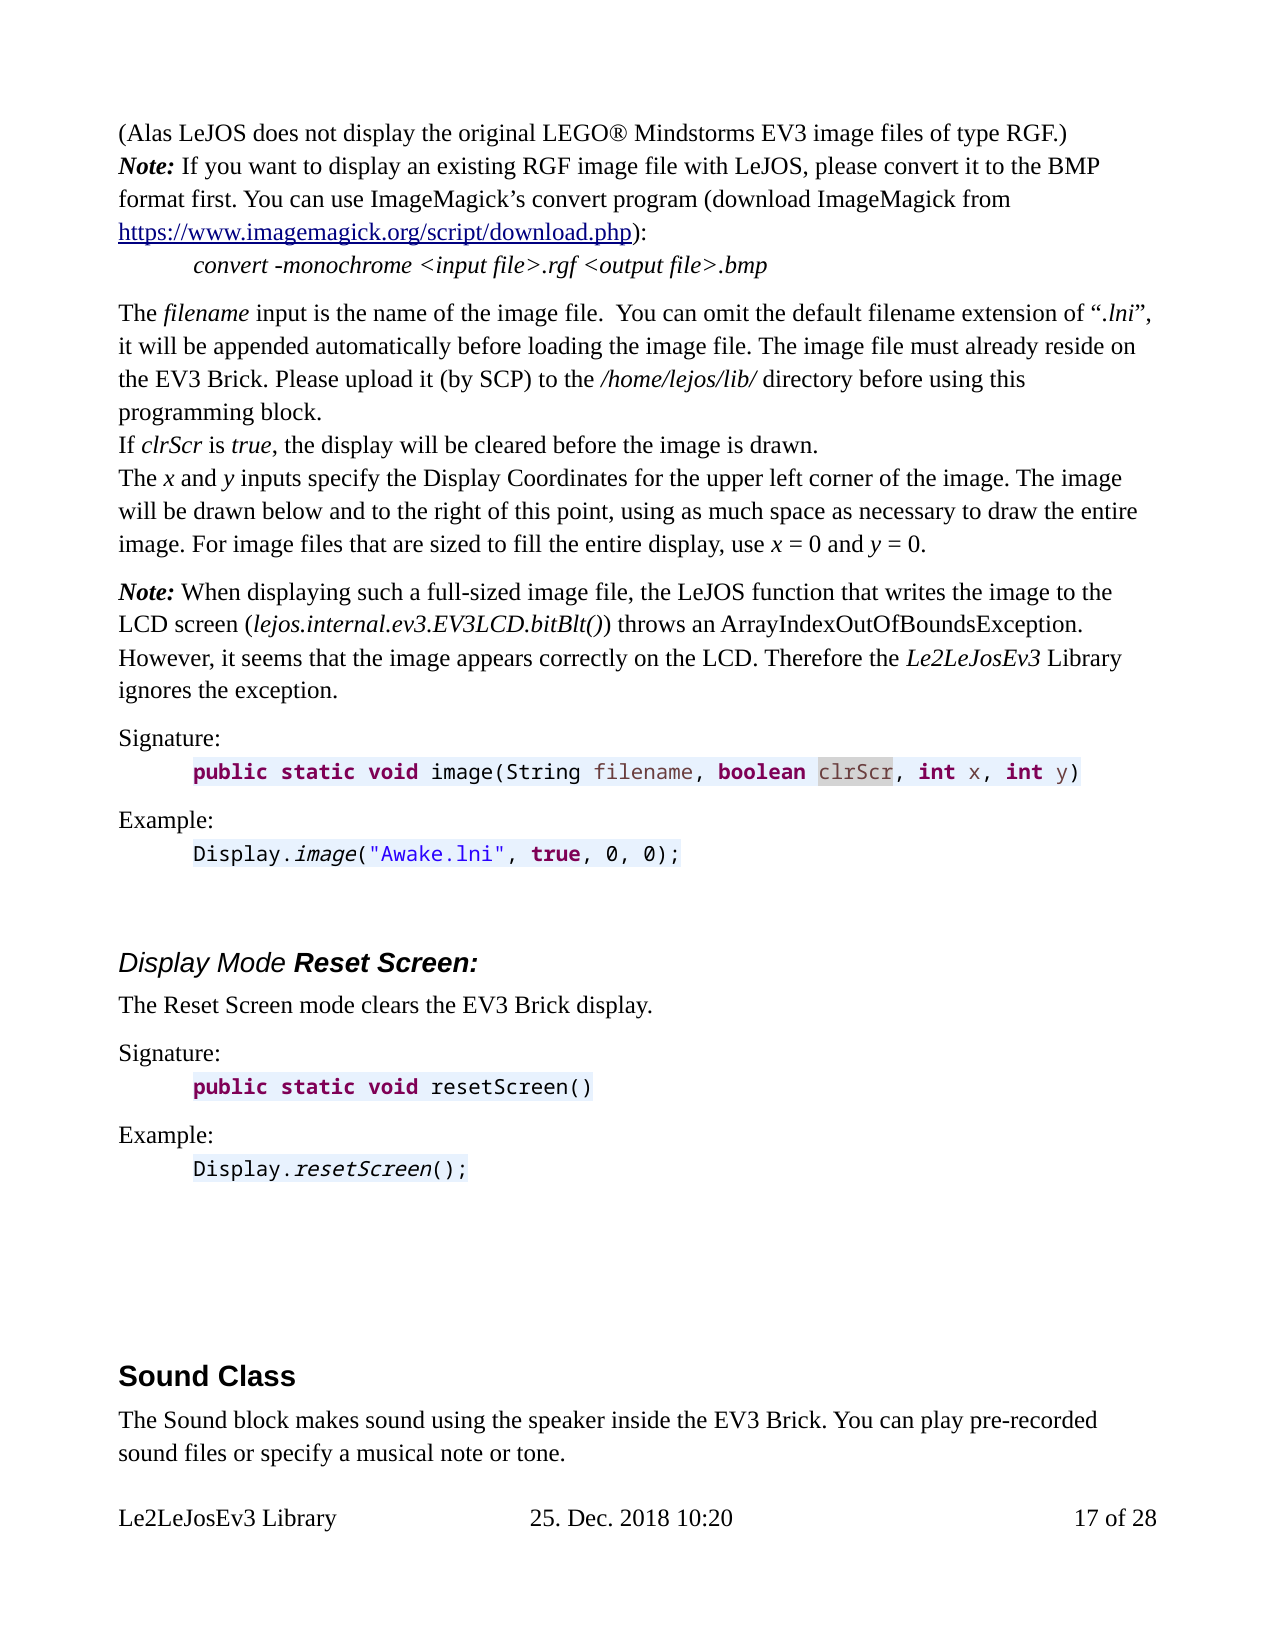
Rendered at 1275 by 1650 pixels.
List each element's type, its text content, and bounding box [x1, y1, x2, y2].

text Signature: public static void image(String filename, boolean clrScr, int x, int y) [118, 723, 1157, 786]
text The filename input is the name of the image file. You can omit the default filename extension of “.lni”, it will be appended automatically before loading the image file. The image file must already reside on the EV3 Brick. Please upload it (by SCP) to the /home/lejos/lib/ directory before using this programming block. If clrScr is true, the display will be cleared before the image is drawn. The x and y inputs specify the Display Coordinates for the upper left corner of the image. The image will be drawn below and to the right of this point, using as much space as necessary to draw the entire image. For image files that are sized to fill the entire display, use x = 0 and y = 0. [118, 298, 1157, 558]
text Example: Display.image("Awake.lni", true, 0, 0); [118, 805, 1157, 867]
subtitle Sound Class [118, 1358, 1157, 1392]
text Example: Display.resetScreen(); [118, 1120, 1157, 1182]
text The Reset Screen mode clears the EV3 Brick display. [118, 991, 1157, 1019]
text Signature: public static void resetScreen() [118, 1038, 1157, 1101]
text (Alas LeJOS does not display the original LEGO® Mindstorms EV3 image files of type RGF.) Note: If you want to display an existing RGF image file with LeJOS, please convert it to the BMP format first. You can use ImageMagick’s convert program (download ImageMagick from https://www.imagemagick.org/script/download.php): convert -monochrome <input file>.rgf <output file>.bmp [118, 118, 1157, 279]
text The Sound block makes sound using the speaker inside the EV3 Brick. You can play pre-recorded sound files or specify a musical note or tone. [118, 1405, 1157, 1467]
text Note: When displaying such a full-sized image file, the LeJOS function that writes the image to the LCD screen (lejos.internal.ev3.EV3LCD.bitBlt()) throws an ArrayIndexOutOfBoundsException. However, it seems that the image appears correctly on the LCD. Therefore the Le2LeJosEv3 Library ignores the exception. [118, 577, 1157, 704]
subtitle Display Mode Reset Screen: [118, 946, 1157, 978]
